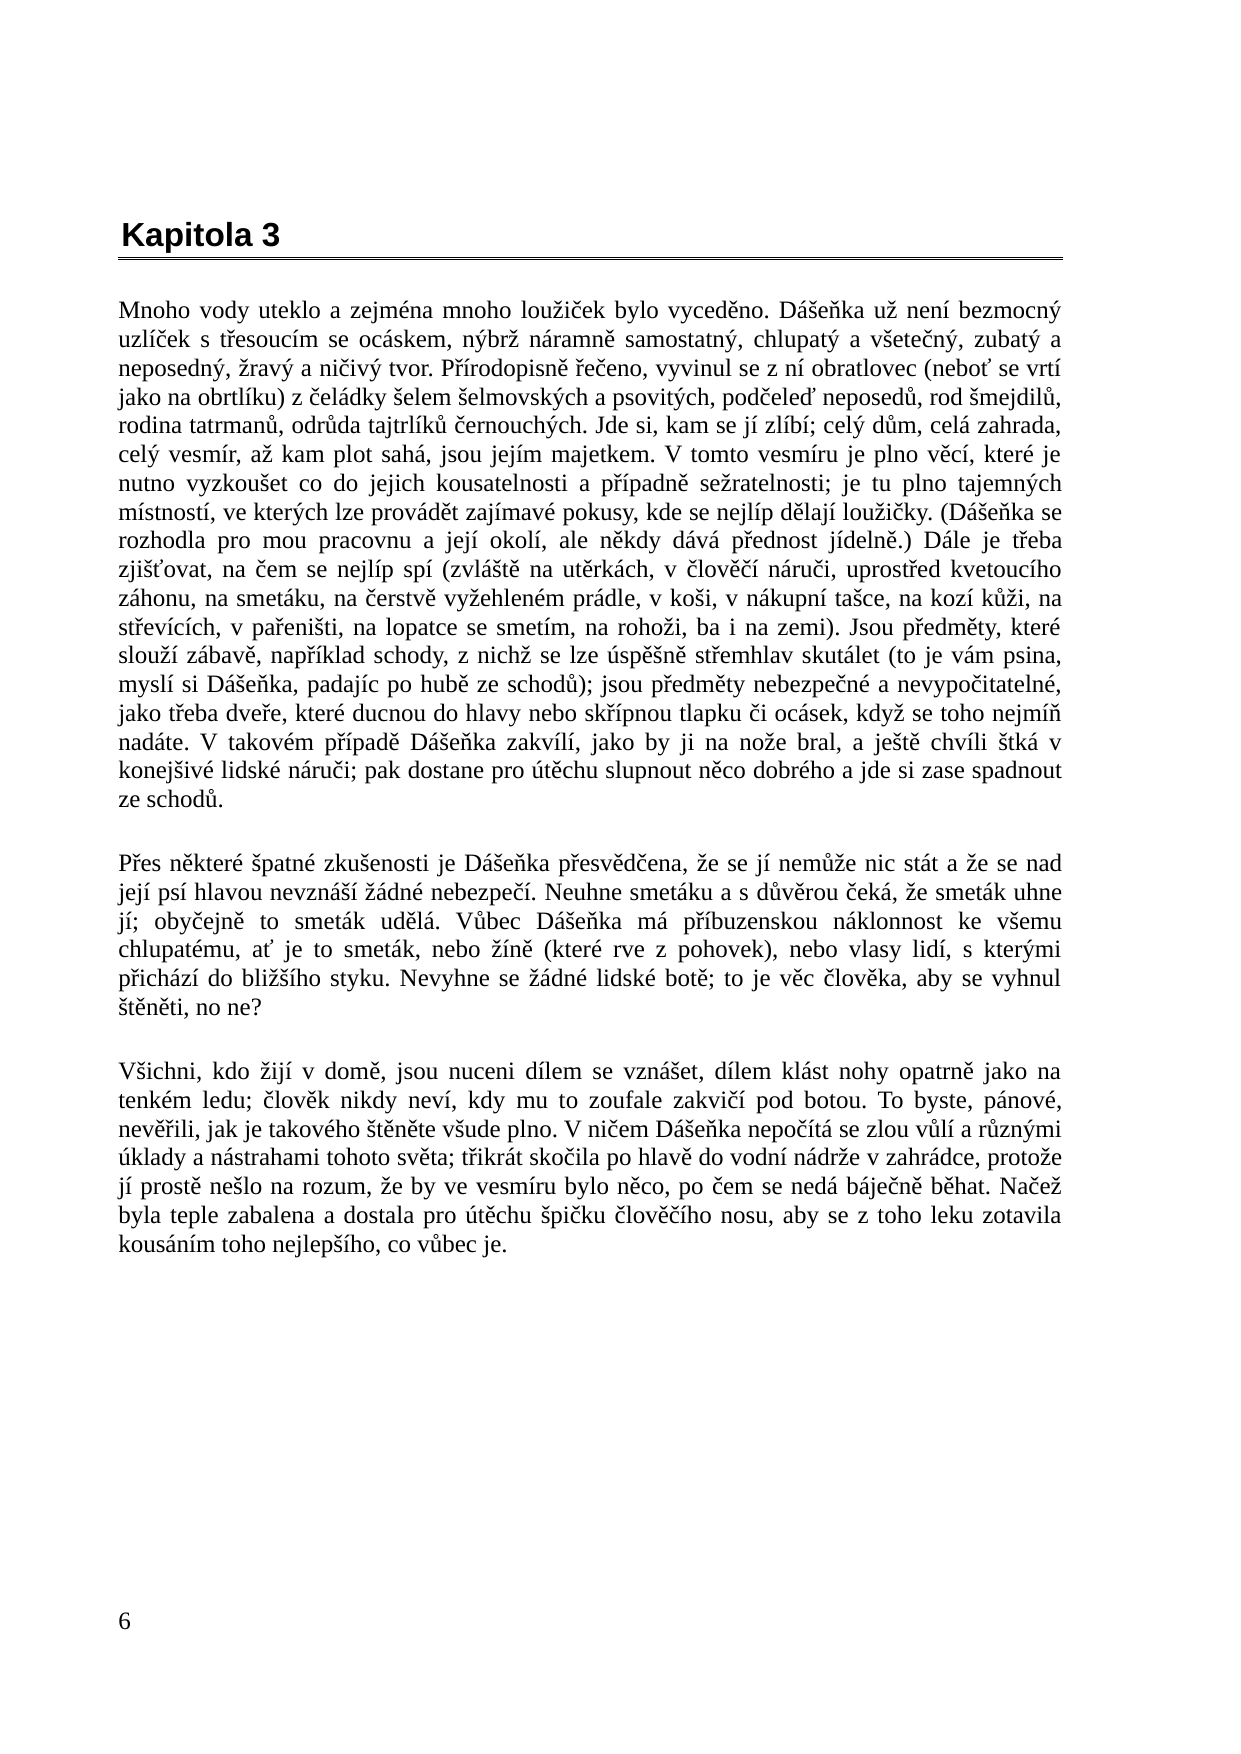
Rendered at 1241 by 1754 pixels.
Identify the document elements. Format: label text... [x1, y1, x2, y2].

text Všichni, kdo žijí v domě, jsou nuceni dílem se vznášet, dílem klást nohy opatrně jako na tenkém ledu; člověk nikdy neví, kdy mu to zoufale zakvičí pod botou. To byste, pánové, nevěřili, jak je takového štěněte všude plno. V ničem Dášeňka nepočítá se zlou vůlí a různými úklady a nástrahami tohoto světa; třikrát skočila po hlavě do vodní nádrže v zahrádce, protože jí prostě nešlo na rozum, že by ve vesmíru bylo něco, po čem se nedá báječně běhat. Načež byla teple zabalena a dostala pro útěchu špičku člověčího nosu, aby se z toho leku zotavila kousáním toho nejlepšího, co vůbec je. [118, 1056, 1063, 1257]
text Přes některé špatné zkušenosti je Dášeňka přesvědčena, že se jí nemůže nic stát a že se nad její psí hlavou nevznáší žádné nebezpečí. Neuhne smetáku a s důvěrou čeká, že smeták uhne jí; obyčejně to smeták udělá. Vůbec Dášeňka má příbuzenskou náklonnost ke všemu chlupatému, ať je to smeták, nebo žíně (které rve z pohovek), nebo vlasy lidí, s kterými přichází do bližšího styku. Nevyhne se žádné lidské botě; to je věc člověka, aby se vyhnul štěněti, no ne? [118, 848, 1063, 1021]
subtitle Kapitola 3 [118, 212, 1063, 257]
text Mnoho vody uteklo a zejména mnoho loužiček bylo vyceděno. Dášeňka už není bezmocný uzlíček s třesoucím se ocáskem, nýbrž náramně samostatný, chlupatý a všetečný, zubatý a neposedný, žravý a ničivý tvor. Přírodopisně řečeno, vyvinul se z ní obratlovec (neboť se vrtí jako na obrtlíku) z čeládky šelem šelmovských a psovitých, podčeleď neposedů, rod šmejdilů, rodina tatrmanů, odrůda tajtrlíků černouchých. Jde si, kam se jí zlíbí; celý dům, celá zahrada, celý vesmír, až kam plot sahá, jsou jejím majetkem. V tomto vesmíru je plno věcí, které je nutno vyzkoušet co do jejich kousatelnosti a případně sežratelnosti; je tu plno tajemných místností, ve kterých lze provádět zajímavé pokusy, kde se nejlíp dělají loužičky. (Dášeňka se rozhodla pro mou pracovnu a její okolí, ale někdy dává přednost jídelně.) Dále je třeba zjišťovat, na čem se nejlíp spí (zvláště na utěrkách, v člověčí náruči, uprostřed kvetoucího záhonu, na smetáku, na čerstvě vyžehleném prádle, v koši, v nákupní tašce, na kozí kůži, na střevících, v pařeništi, na lopatce se smetím, na rohoži, ba i na zemi). Jsou předměty, které slouží zábavě, například schody, z nichž se lze úspěšně střemhlav skutálet (to je vám psina, myslí si Dášeňka, padajíc po hubě ze schodů); jsou předměty nebezpečné a nevypočitatelné, jako třeba dveře, které ducnou do hlavy nebo skřípnou tlapku či ocásek, když se toho nejmíň nadáte. V takovém případě Dášeňka zakvílí, jako by ji na nože bral, a ještě chvíli štká v konejšivé lidské náruči; pak dostane pro útěchu slupnout něco dobrého a jde si zase spadnout ze schodů. [118, 295, 1063, 813]
